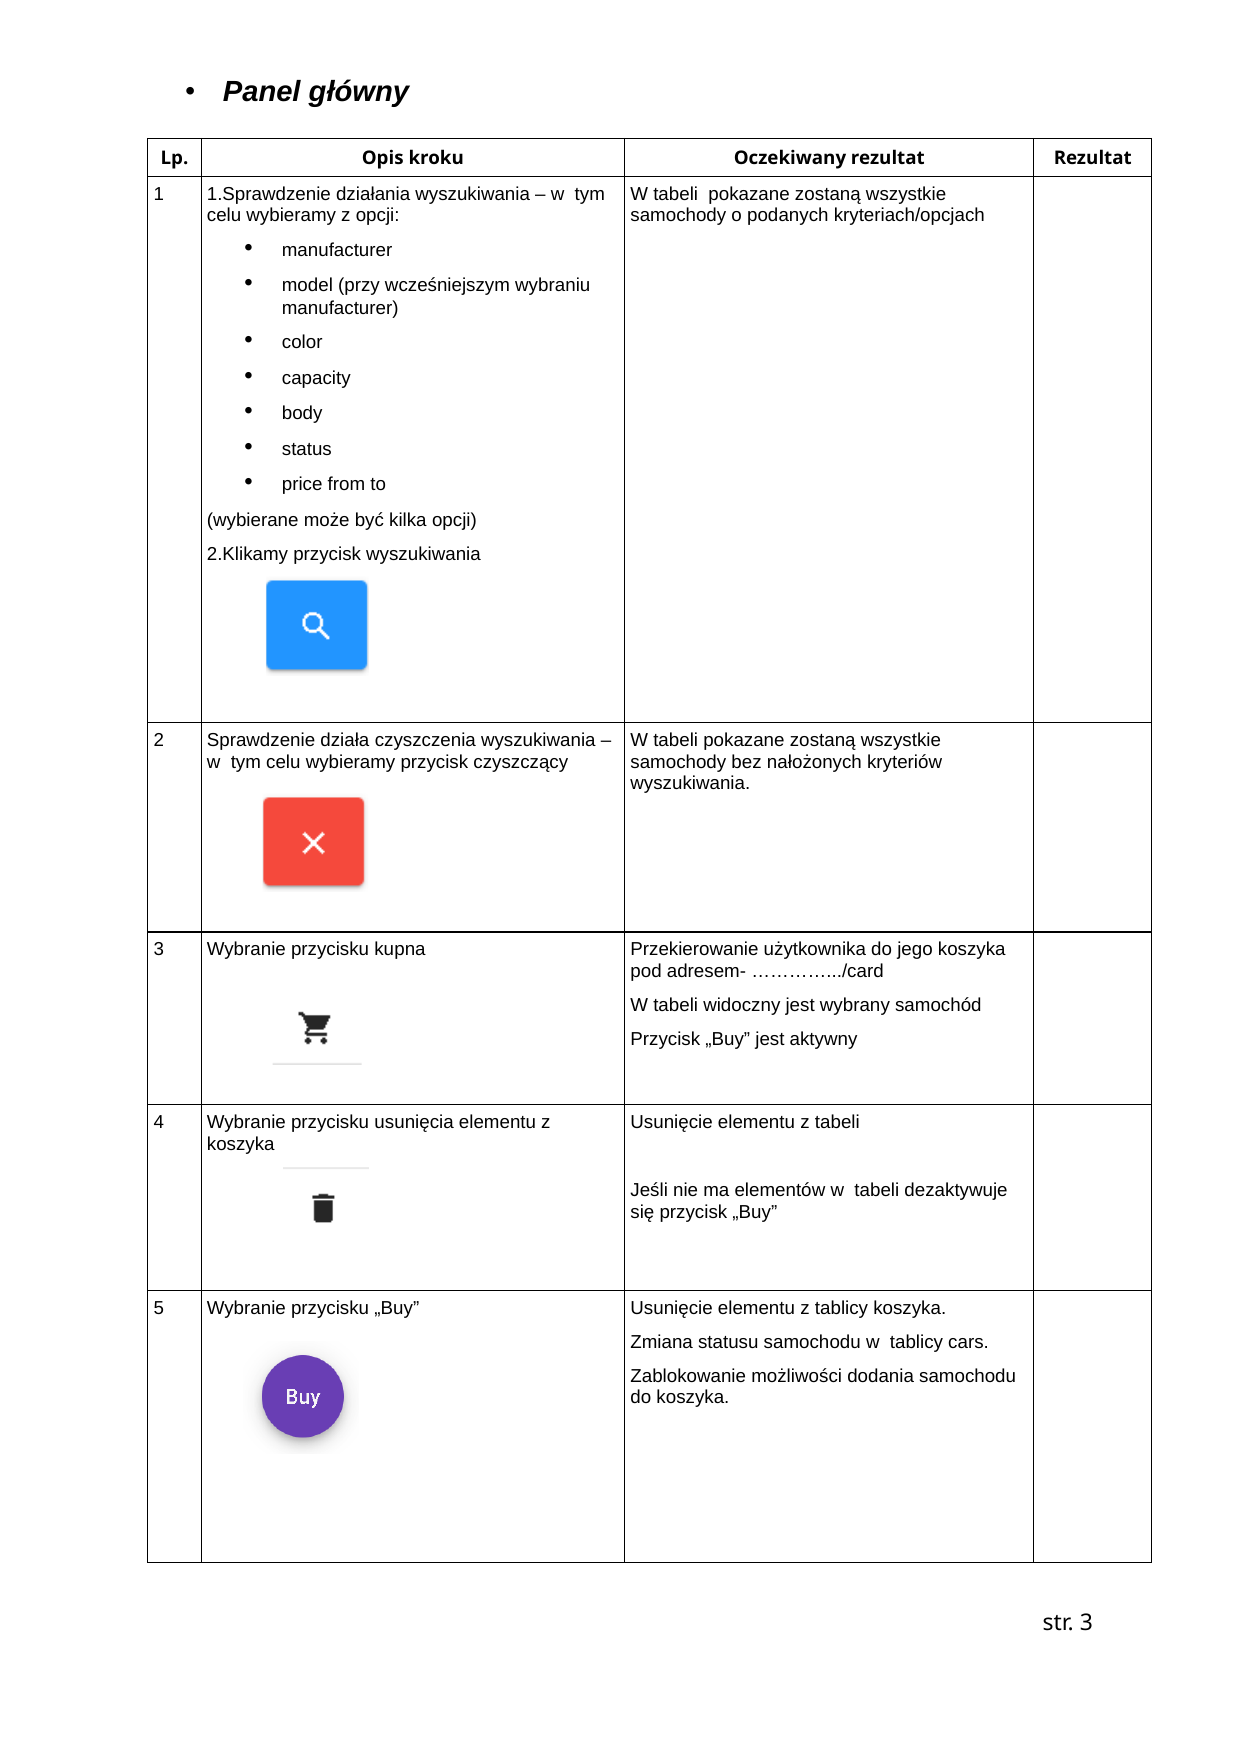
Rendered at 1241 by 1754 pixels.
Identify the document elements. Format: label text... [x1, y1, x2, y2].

table_cell [1034, 723, 1151, 931]
table_cell 2 [148, 723, 201, 931]
table_cell Sprawdzenie działa czyszczenia wyszukiwania – w tym celu wybieramy przycisk czyszczący [202, 723, 624, 931]
table_cell 5 [148, 1291, 201, 1562]
list Panel główny [185, 74, 1093, 107]
table_cell W tabeli pokazane zostaną wszystkie samochody o podanych kryteriach/opcjach [625, 177, 1033, 722]
picture [272, 990, 362, 1065]
picture [283, 1166, 369, 1243]
table_cell 1 [148, 177, 201, 722]
table_cell [1034, 933, 1151, 1104]
table_cell 3 [148, 933, 201, 1104]
table_cell [1034, 1291, 1151, 1562]
table_cell [1034, 1105, 1151, 1290]
table_cell Wybranie przycisku usunięcia elementu z koszyka [202, 1105, 624, 1290]
table_cell Wybranie przycisku „Buy” [202, 1291, 624, 1562]
table_cell 4 [148, 1105, 201, 1290]
picture [262, 793, 369, 892]
table_header Lp. [148, 139, 201, 176]
table_cell Usunięcie elementu z tablicy koszyka. Zmiana statusu samochodu w tablicy cars. Zablokowanie możliwości dodania samochodu do koszyka. [625, 1291, 1033, 1562]
table_cell Wybranie przycisku kupna [202, 933, 624, 1104]
picture [243, 1341, 359, 1454]
table_cell Usunięcie elementu z tabeli Jeśli nie ma elementów w tabeli dezaktywuje się przycisk „Buy” [625, 1105, 1033, 1290]
picture [265, 576, 369, 676]
table_header Rezultat [1034, 139, 1151, 176]
table_cell 1.Sprawdzenie działania wyszukiwania – w tym celu wybieramy z opcji: manufacturer model (przy wcześniejszym wybraniu manufacturer) color capacity body status price from to (wybierane może być kilka opcji) 2.Klikamy przycisk wyszukiwania [202, 177, 624, 722]
table_cell [1034, 177, 1151, 722]
table_header Opis kroku [202, 139, 624, 176]
table_header Oczekiwany rezultat [625, 139, 1033, 176]
table_cell W tabeli pokazane zostaną wszystkie samochody bez nałożonych kryteriów wyszukiwania. [625, 723, 1033, 931]
table_cell Przekierowanie użytkownika do jego koszyka pod adresem- ………….../card W tabeli widoczny jest wybrany samochód Przycisk „Buy” jest aktywny [625, 933, 1033, 1104]
